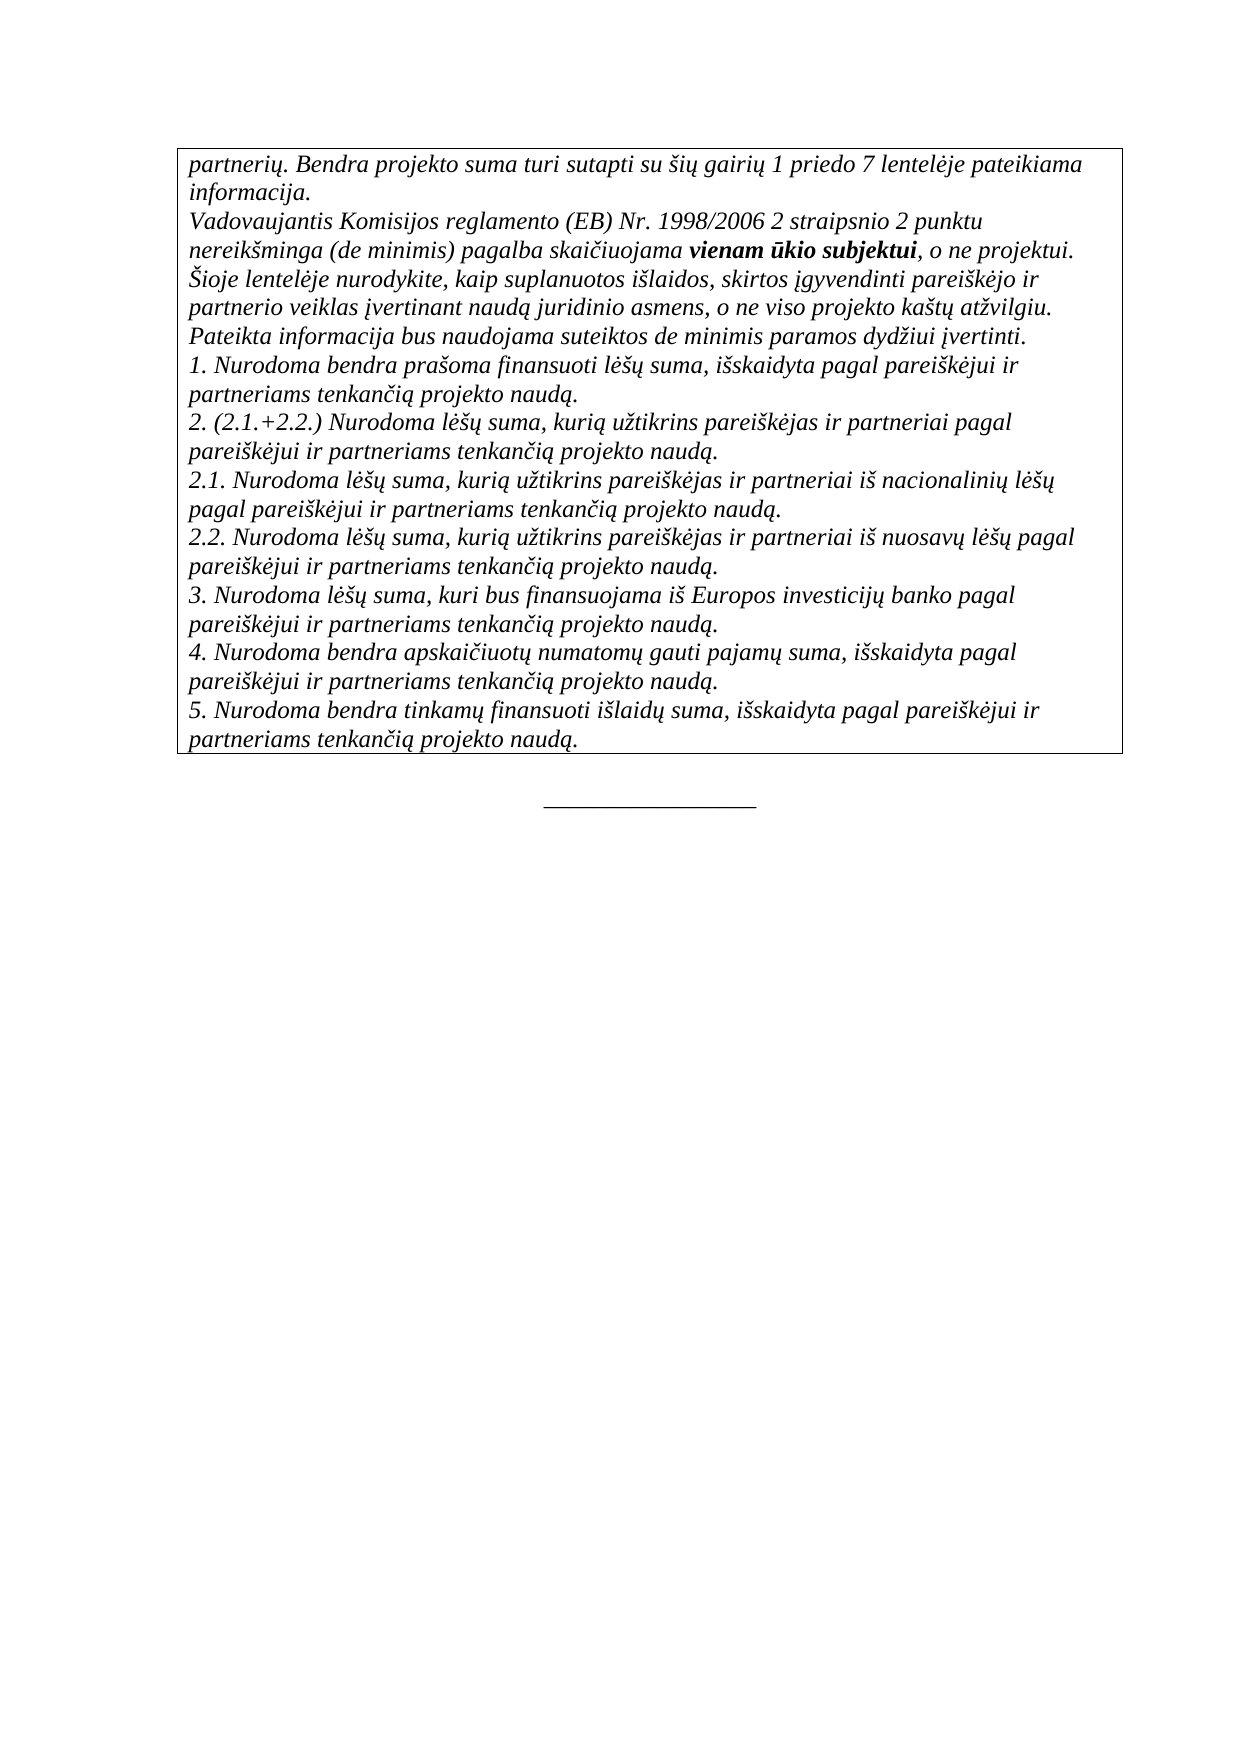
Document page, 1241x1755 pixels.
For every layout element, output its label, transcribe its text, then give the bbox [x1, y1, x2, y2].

table_header partnerių. Bendra projekto suma turi sutapti su šių gairių 1 priedo 7 lentelėje pateikiama informacija. Vadovaujantis Komisijos reglamento (EB) Nr. 1998/2006 2 straipsnio 2 punktu nereikšminga (de minimis) pagalba skaičiuojama vienam ūkio subjektui, o ne projektui. Šioje lentelėje nurodykite, kaip suplanuotos išlaidos, skirtos įgyvendinti pareiškėjo ir partnerio veiklas įvertinant naudą juridinio asmens, o ne viso projekto kaštų atžvilgiu. Pateikta informacija bus naudojama suteiktos de minimis paramos dydžiui įvertinti. 1. Nurodoma bendra prašoma finansuoti lėšų suma, išskaidyta pagal pareiškėjui ir partneriams tenkančią projekto naudą. 2. (2.1.+2.2.) Nurodoma lėšų suma, kurią užtikrins pareiškėjas ir partneriai pagal pareiškėjui ir partneriams tenkančią projekto naudą. 2.1. Nurodoma lėšų suma, kurią užtikrins pareiškėjas ir partneriai iš nacionalinių lėšų pagal pareiškėjui ir partneriams tenkančią projekto naudą. 2.2. Nurodoma lėšų suma, kurią užtikrins pareiškėjas ir partneriai iš nuosavų lėšų pagal pareiškėjui ir partneriams tenkančią projekto naudą. 3. Nurodoma lėšų suma, kuri bus finansuojama iš Europos investicijų banko pagal pareiškėjui ir partneriams tenkančią projekto naudą. 4. Nurodoma bendra apskaičiuotų numatomų gauti pajamų suma, išskaidyta pagal pareiškėjui ir partneriams tenkančią projekto naudą. 5. Nurodoma bendra tinkamų finansuoti išlaidų suma, išskaidyta pagal pareiškėjui ir partneriams tenkančią projekto naudą. [178, 149, 1122, 752]
text _________________ [177, 782, 1122, 811]
